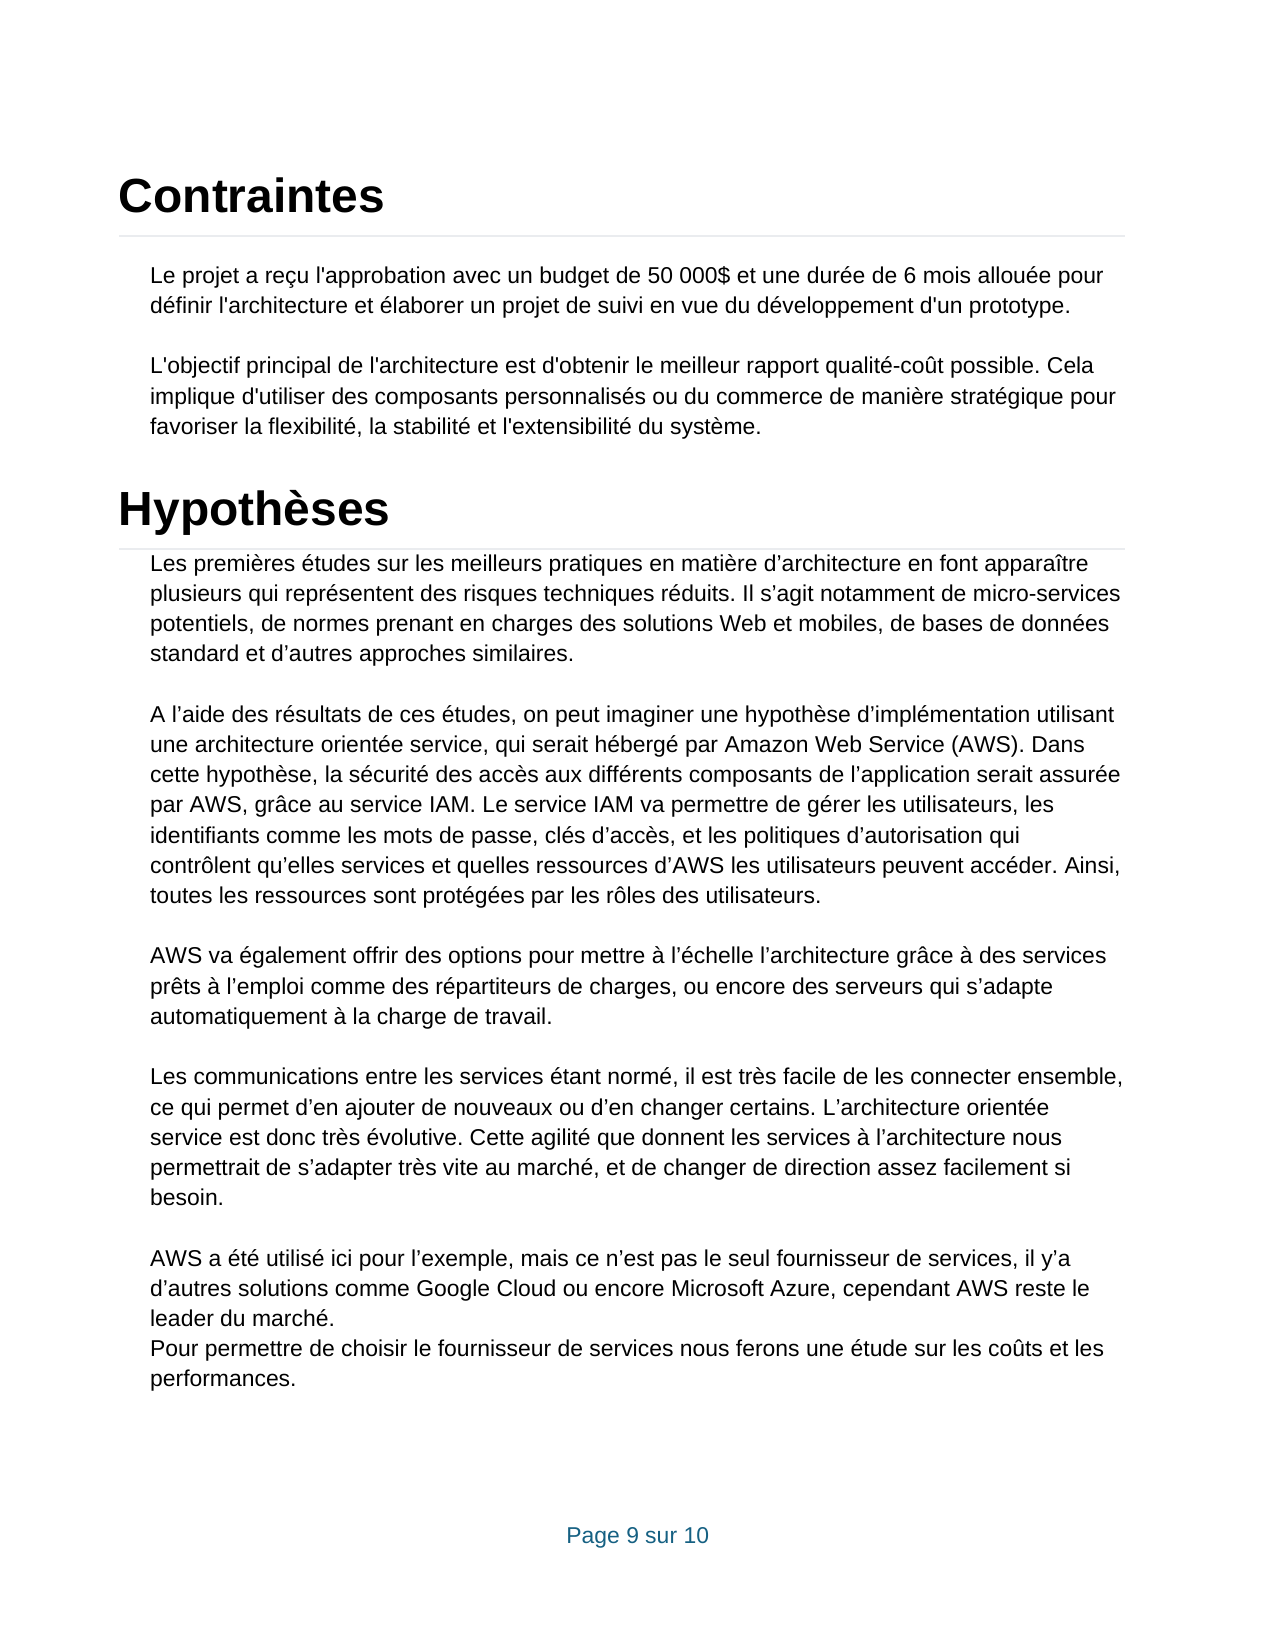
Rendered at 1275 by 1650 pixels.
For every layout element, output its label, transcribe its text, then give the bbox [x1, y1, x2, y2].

text Pour permettre de choisir le fournisseur de services nous ferons une étude sur les coûts et les performances. [150, 1335, 1125, 1392]
text AWS va également offrir des options pour mettre à l’échelle l’architecture grâce à des services prêts à l’emploi comme des répartiteurs de charges, ou encore des serveurs qui s’adapte automatiquement à la charge de travail. [150, 942, 1125, 1029]
text AWS a été utilisé ici pour l’exemple, mais ce n’est pas le seul fournisseur de services, il y’a d’autres solutions comme Google Cloud ou encore Microsoft Azure, cependant AWS reste le leader du marché. [150, 1244, 1125, 1331]
text Le projet a reçu l'approbation avec un budget de 50 000$ et une durée de 6 mois allouée pour définir l'architecture et élaborer un projet de suivi en vue du développement d'un prototype. [150, 262, 1125, 318]
subtitle Contraintes [119, 168, 1125, 235]
text L'objectif principal de l'architecture est d'obtenir le meilleur rapport qualité-coût possible. Cela implique d'utiliser des composants personnalisés ou du commerce de manière stratégique pour favoriser la flexibilité, la stabilité et l'extensibilité du système. [150, 352, 1125, 439]
text Les premières études sur les meilleurs pratiques en matière d’architecture en font apparaître plusieurs qui représentent des risques techniques réduits. Il s’agit notamment de micro-services potentiels, de normes prenant en charges des solutions Web et mobiles, de bases de données standard et d’autres approches similaires. [150, 550, 1125, 667]
text A l’aide des résultats de ces études, on peut imaginer une hypothèse d’implémentation utilisant une architecture orientée service, qui serait hébergé par Amazon Web Service (AWS). Dans cette hypothèse, la sécurité des accès aux différents composants de l’application serait assurée par AWS, grâce au service IAM. Le service IAM va permettre de gérer les utilisateurs, les identifiants comme les mots de passe, clés d’accès, et les politiques d’autorisation qui contrôlent qu’elles services et quelles ressources d’AWS les utilisateurs peuvent accéder. Ainsi, toutes les ressources sont protégées par les rôles des utilisateurs. [150, 701, 1125, 908]
text Les communications entre les services étant normé, il est très facile de les connecter ensemble, ce qui permet d’en ajouter de nouveaux ou d’en changer certains. L’architecture orientée service est donc très évolutive. Cette agilité que donnent les services à l’architecture nous permettrait de s’adapter très vite au marché, et de changer de direction assez facilement si besoin. [150, 1063, 1125, 1210]
subtitle Hypothèses [119, 481, 1125, 548]
